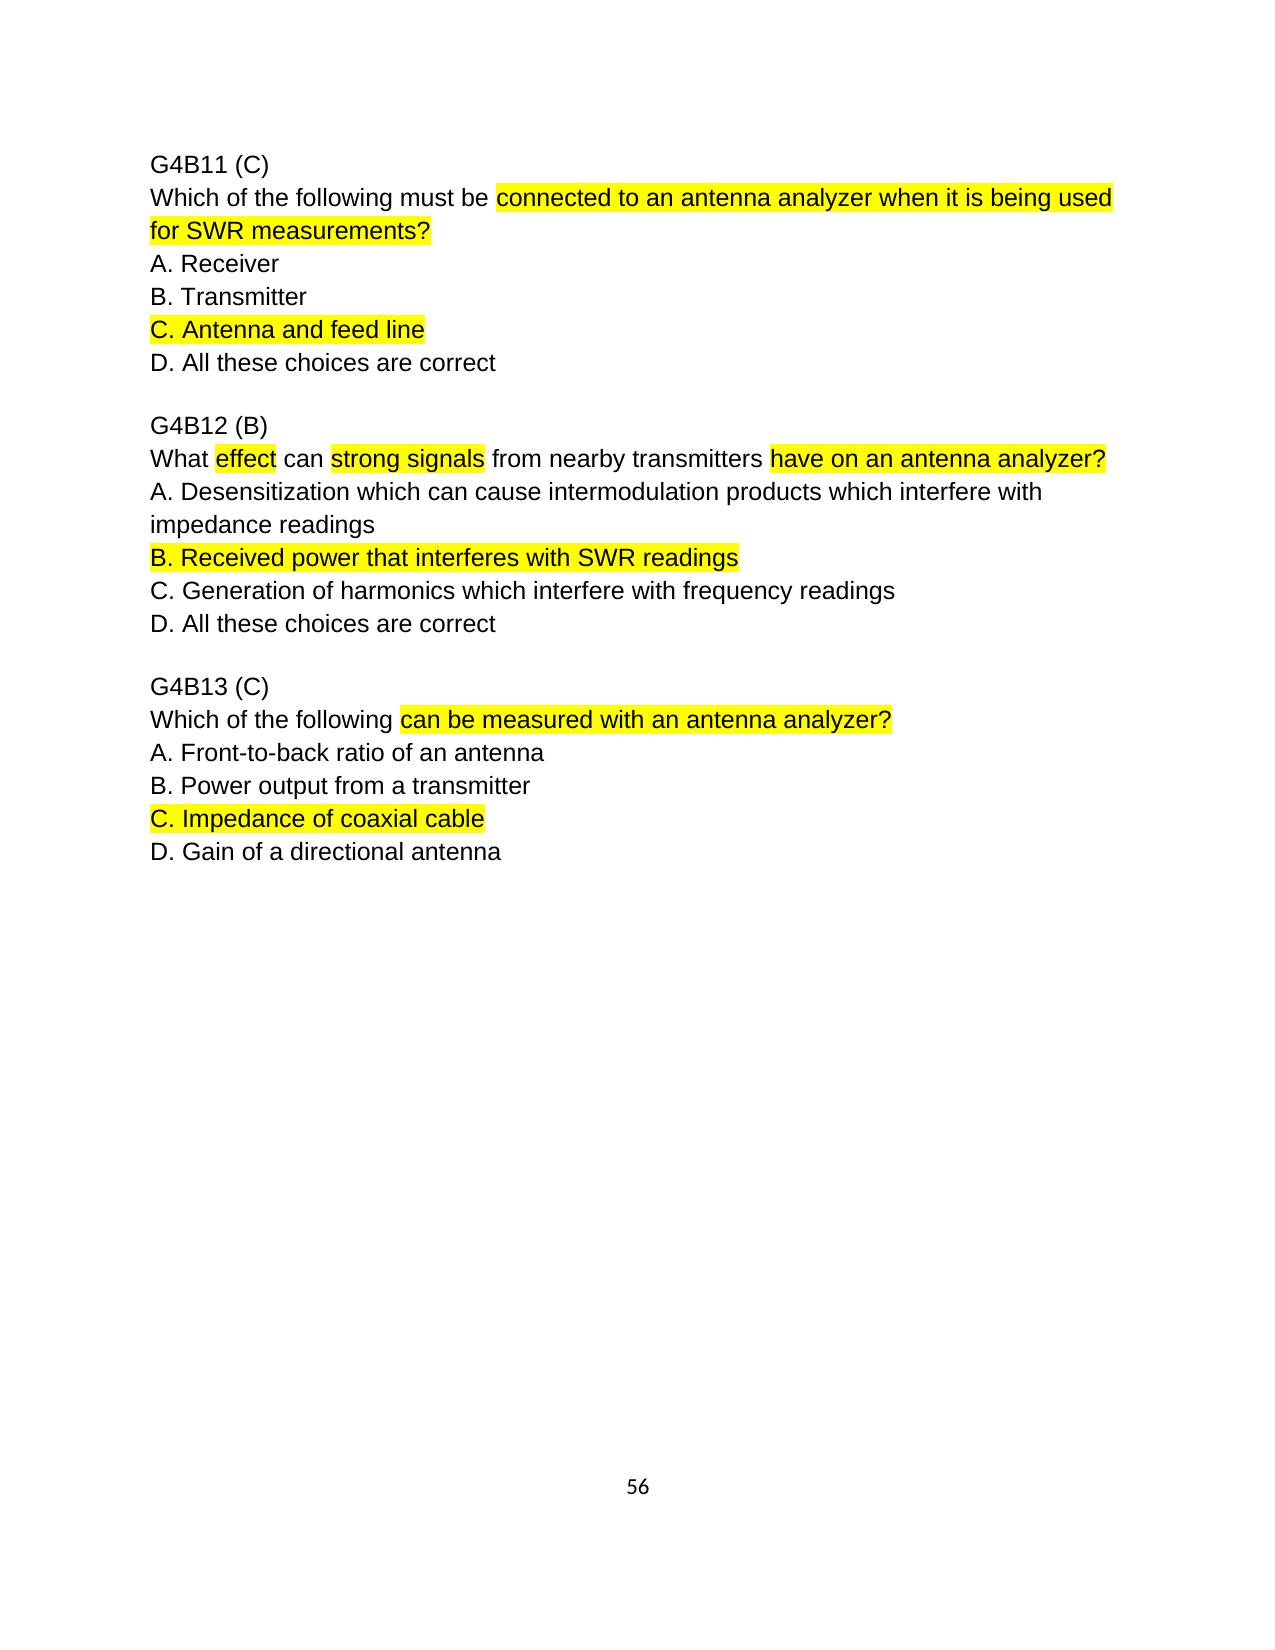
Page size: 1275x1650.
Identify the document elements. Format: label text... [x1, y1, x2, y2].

text G4B11 (C) Which of the following must be connected to an antenna analyzer when it is being used for SWR measurements? A. Receiver B. Transmitter C. Antenna and feed line D. All these choices are correct [150, 150, 1125, 377]
text G4B13 (C) Which of the following can be measured with an antenna analyzer? A. Front-to-back ratio of an antenna B. Power output from a transmitter C. Impedance of coaxial cable D. Gain of a directional antenna [150, 672, 1125, 866]
text G4B12 (B) What effect can strong signals from nearby transmitters have on an antenna analyzer? A. Desensitization which can cause intermodulation products which interfere with impedance readings B. Received power that interferes with SWR readings C. Generation of harmonics which interfere with frequency readings D. All these choices are correct [150, 411, 1125, 638]
